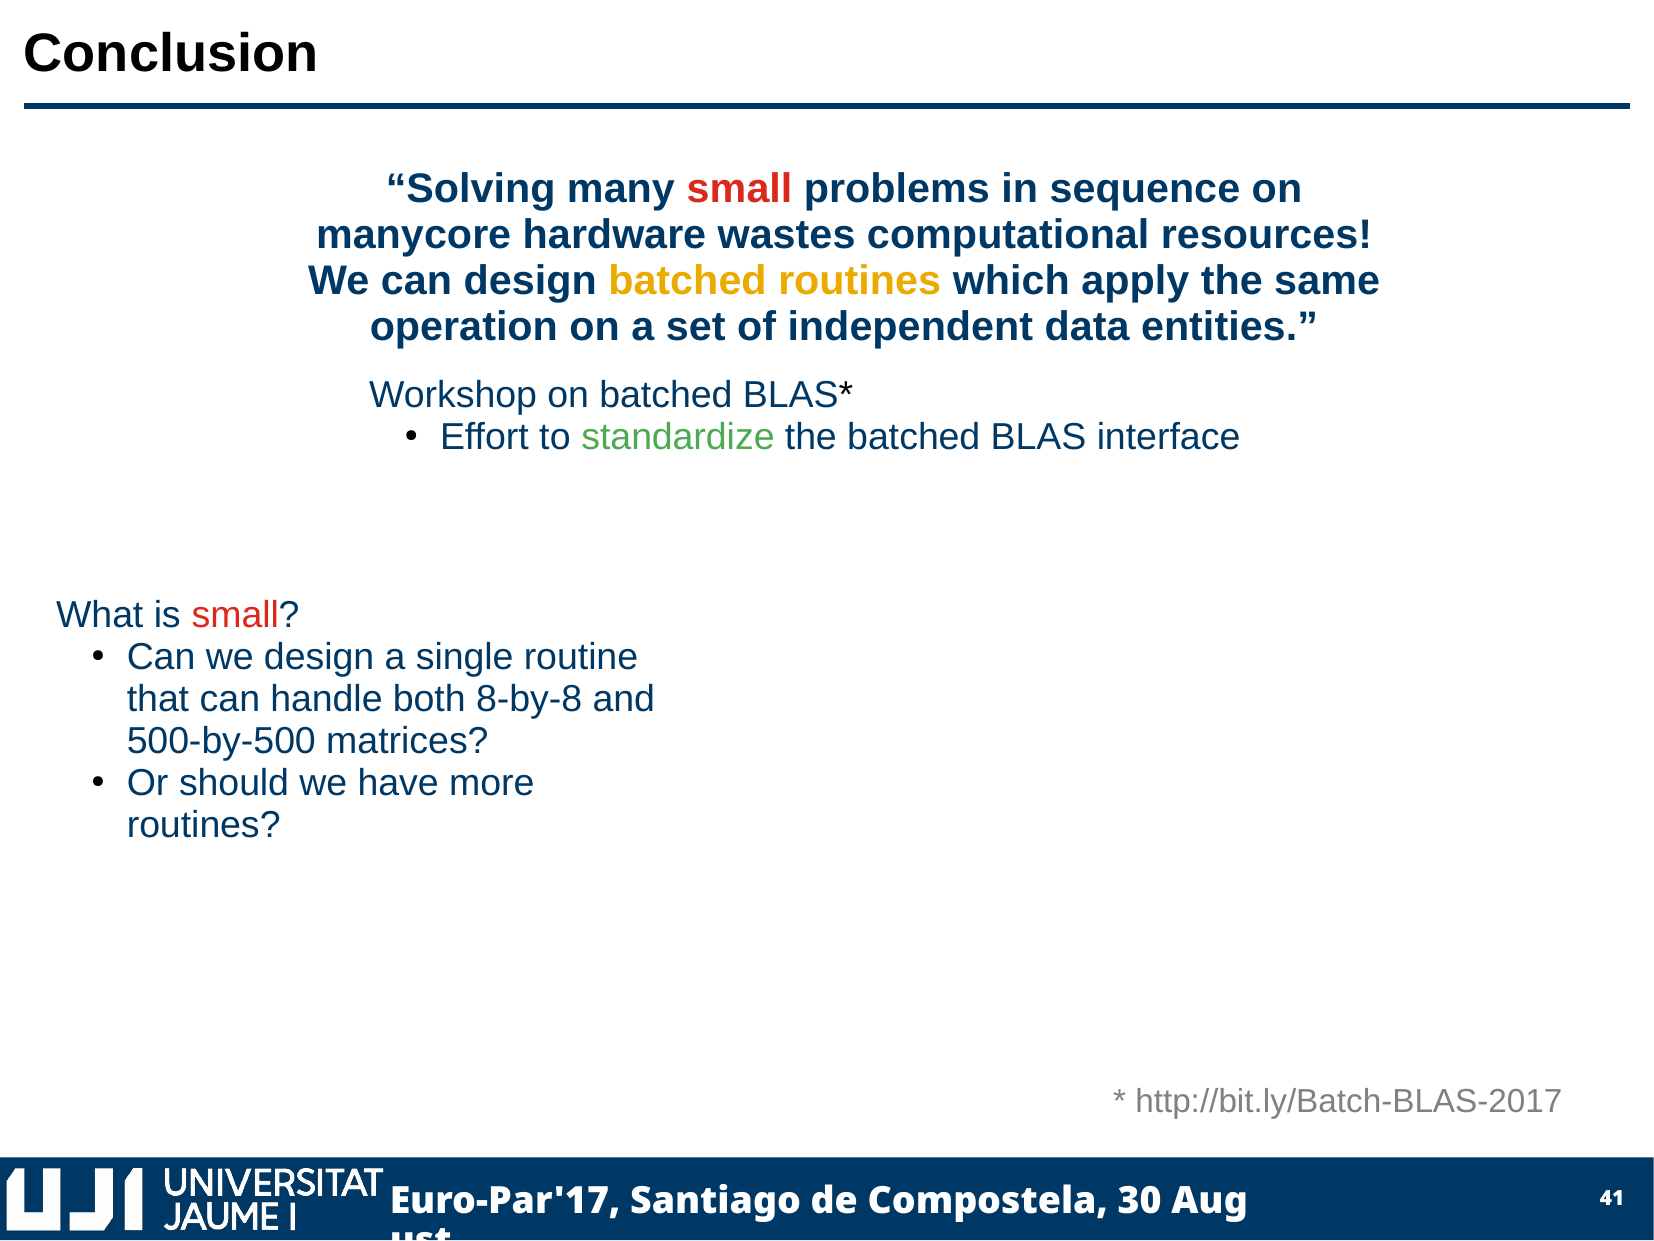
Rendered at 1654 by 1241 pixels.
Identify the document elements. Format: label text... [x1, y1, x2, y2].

picture [0, 1158, 390, 1241]
text_box What is small? Can we design a single routine that can handle both 8-by-8 and 500-by-500 matrices? Or should we have more routines? [41, 586, 674, 851]
text_box Workshop on batched BLAS* Effort to standardize the batched BLAS interface [354, 366, 1256, 464]
title Conclusion [23, 0, 1630, 107]
list “Solving many small problems in sequence on manycore hardware wastes computational resources! We can design batched routines which apply the same operation on a set of independent data entities.” [236, 165, 1382, 355]
text_box * http://bit.ly/Batch-BLAS-2017 [1098, 1074, 1623, 1127]
